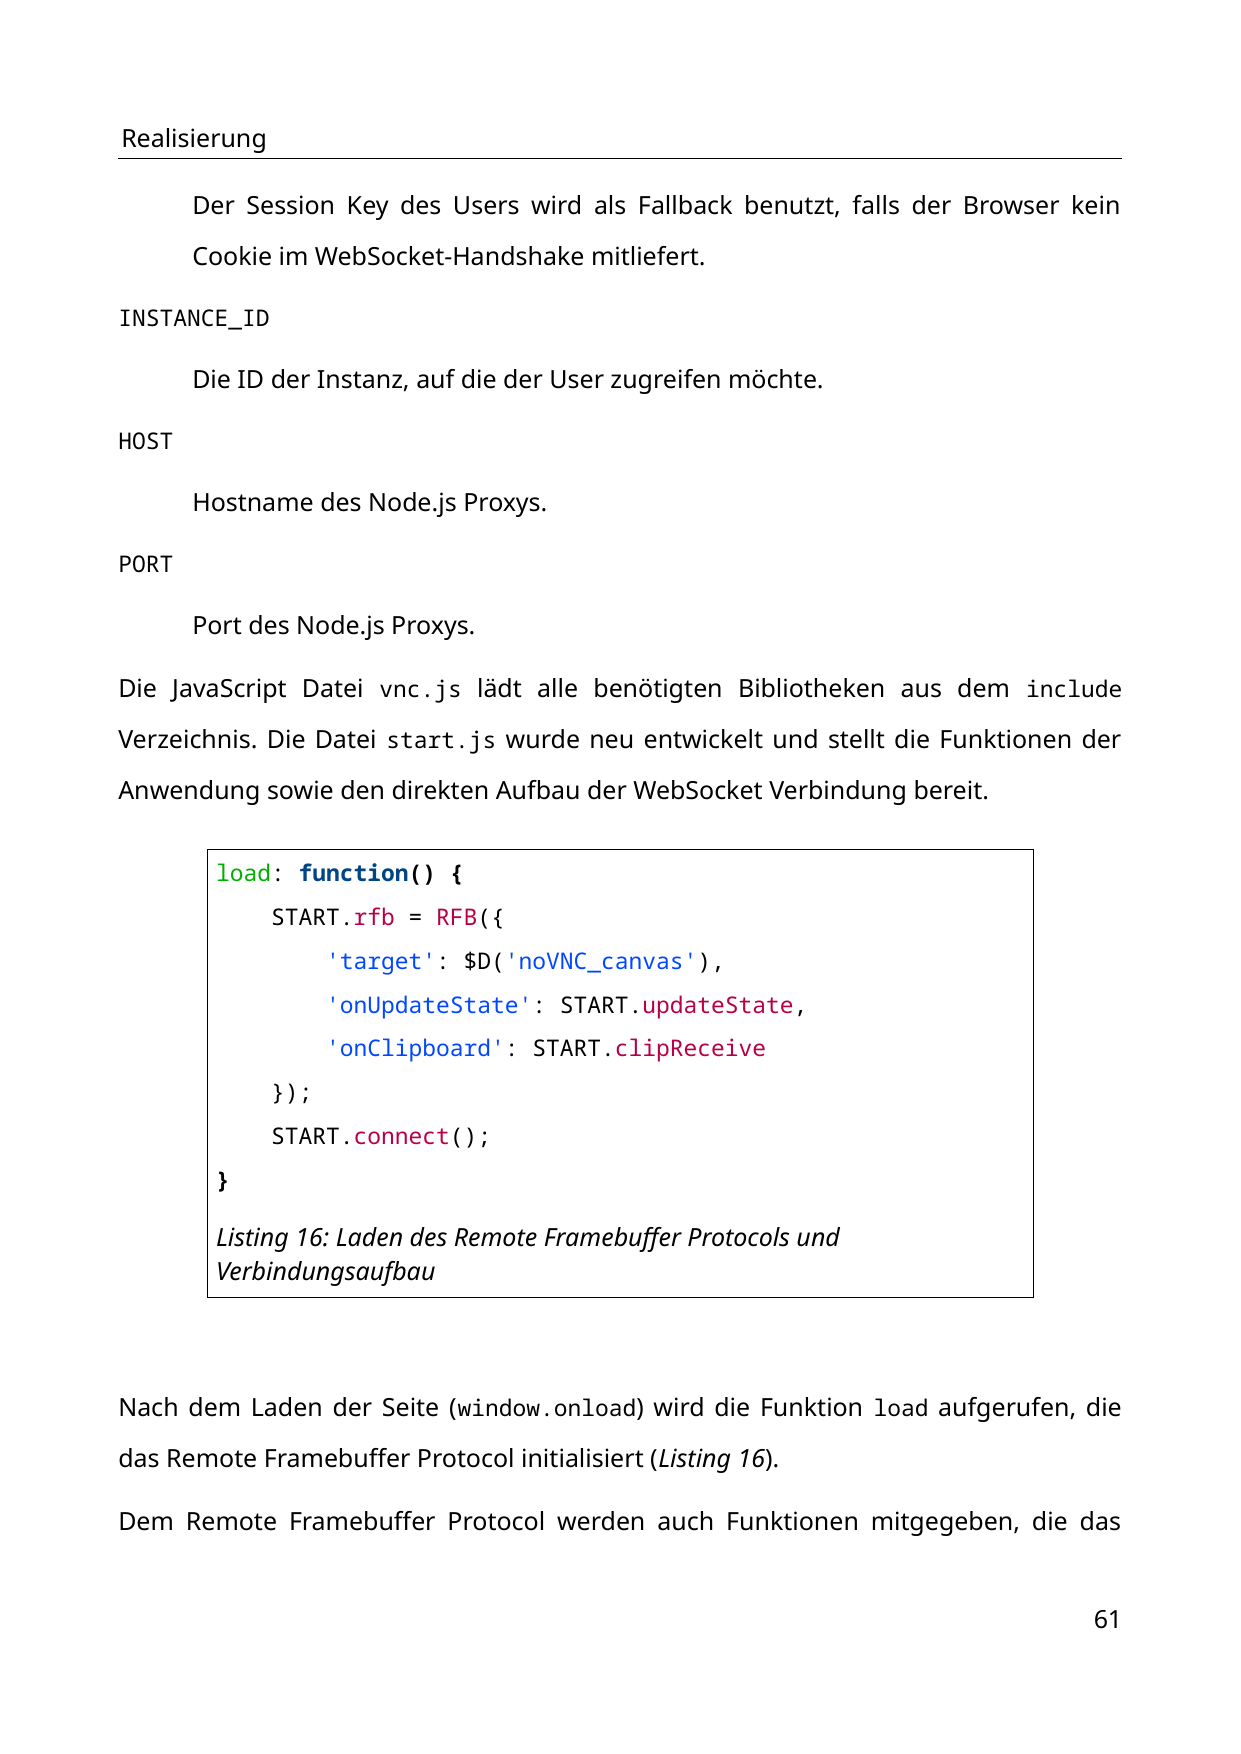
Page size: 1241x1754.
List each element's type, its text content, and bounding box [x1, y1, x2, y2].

text PORT [118, 548, 1122, 579]
text } [216, 1164, 1024, 1195]
text load: function() { [216, 857, 1024, 889]
text Dem Remote Framebuffer Protocol werden auch Funktionen mitgegeben, die das [118, 1504, 1122, 1538]
text START.connect(); [216, 1120, 1024, 1151]
text Die JavaScript Datei vnc.js lädt alle benötigten Bibliotheken aus dem include Verzeichnis. Die Datei start.js wurde neu entwickelt und stellt die Funktionen der Anwendung sowie den direkten Aufbau der WebSocket Verbindung bereit. [118, 671, 1122, 807]
text 'target': $D('noVNC_canvas'), [216, 945, 1024, 976]
text START.rfb = RFB({ [216, 901, 1024, 932]
text Nach dem Laden der Seite (window.onload) wird die Funktion load aufgerufen, die das Remote Framebuffer Protocol initialisiert (Listing 16). [118, 1389, 1122, 1474]
text 'onClipboard': START.clipReceive [216, 1032, 1024, 1064]
list Listing 16: Laden des Remote Framebuffer Protocols und Verbindungsaufbau [216, 1220, 1024, 1288]
text Die ID der Instanz, auf die der User zugreifen möchte. [192, 362, 1122, 396]
text 'onUpdateState': START.updateState, [216, 989, 1024, 1020]
text }); [216, 1076, 1024, 1107]
text HOST [118, 425, 1122, 456]
text Der Session Key des Users wird als Fallback benutzt, falls der Browser kein Cookie im WebSocket-Handshake mitliefert. [192, 188, 1122, 273]
text Hostname des Node.js Proxys. [192, 484, 1122, 518]
text INSTANCE_ID [118, 302, 1122, 333]
text Port des Node.js Proxys. [192, 607, 1122, 641]
